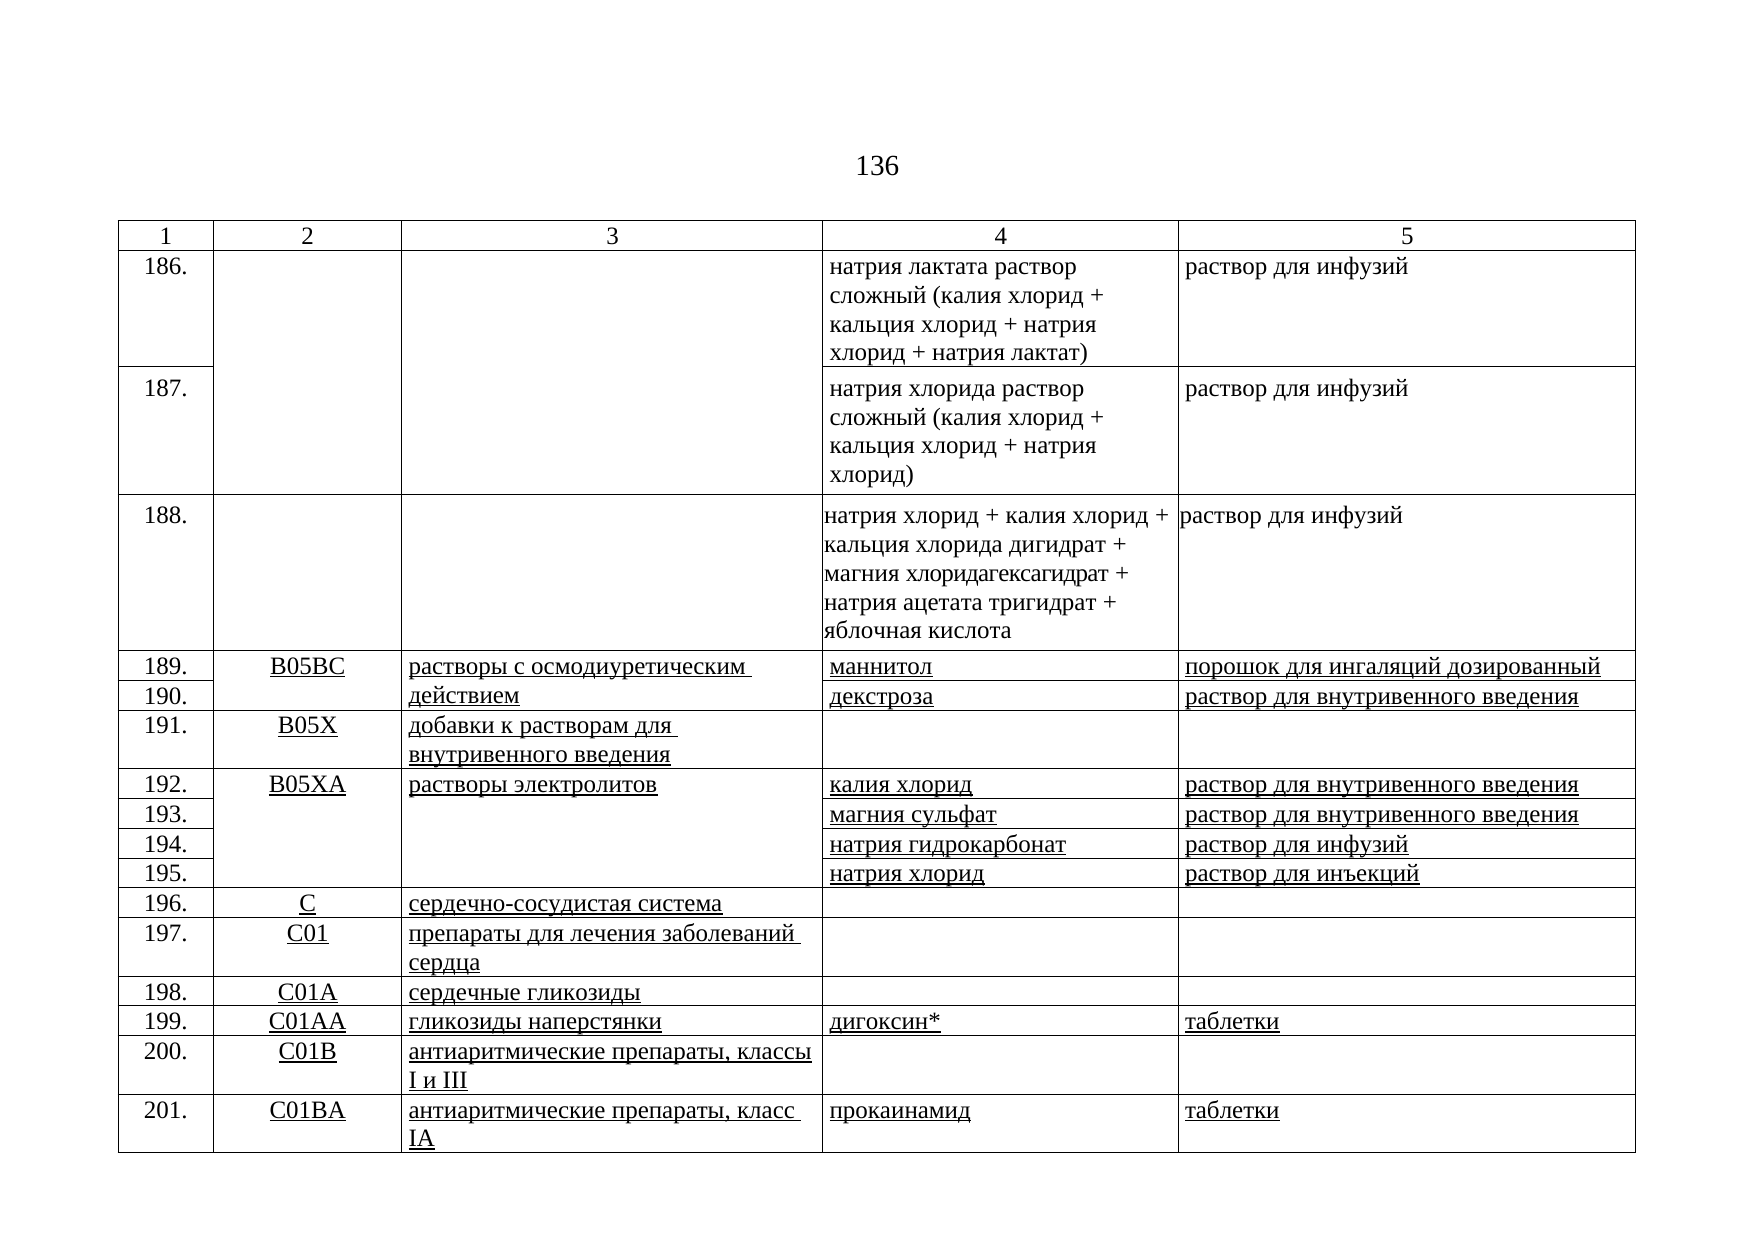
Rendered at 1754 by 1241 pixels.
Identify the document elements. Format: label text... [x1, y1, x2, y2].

table_cell [823, 977, 1178, 1005]
table_cell [214, 495, 401, 650]
table_cell [402, 366, 822, 494]
table_cell таблетки [1179, 1006, 1635, 1035]
table_cell раствор для инфузий [1179, 251, 1635, 366]
table_cell C01BA [214, 1095, 401, 1152]
table_cell декстроза [823, 681, 1178, 709]
table_header 2 [214, 221, 401, 250]
table_cell раствор для инъекций [1179, 859, 1635, 887]
table_cell [119, 1006, 213, 1035]
table_cell растворы с осмодиуретическим действием [402, 651, 822, 709]
table_cell [119, 977, 213, 1005]
table_header 4 [823, 221, 1178, 250]
table_cell B05X [214, 711, 401, 768]
table_cell добавки к растворам для внутривенного введения [402, 711, 822, 768]
table_cell препараты для лечения заболеваний сердца [402, 918, 822, 976]
table_cell [1179, 918, 1635, 976]
table_cell [119, 1036, 213, 1094]
table_cell раствор для инфузий [1179, 829, 1635, 857]
table_cell натрия гидрокарбонат [823, 829, 1178, 857]
table_cell натрия хлорид + калия хлорид + кальция хлорида дигидрат + магния хлоридагексагидрат + натрия ацетата тригидрат + яблочная кислота [823, 495, 1178, 650]
table_cell [402, 495, 822, 650]
table_cell [823, 918, 1178, 976]
table_cell калия хлорид [823, 769, 1178, 798]
table_header 5 [1179, 221, 1635, 250]
table_cell антиаритмические препараты, класс IA [402, 1095, 822, 1152]
table_cell [1179, 711, 1635, 768]
table_cell [119, 888, 213, 917]
table_cell C [214, 888, 401, 917]
table_cell магния сульфат [823, 799, 1178, 828]
table_cell сердечные гликозиды [402, 977, 822, 1005]
table_cell прокаинамид [823, 1095, 1178, 1152]
table_cell гликозиды наперстянки [402, 1006, 822, 1035]
table_cell C01 [214, 918, 401, 976]
table_cell [119, 1095, 213, 1152]
table_header 1 [119, 221, 213, 250]
table_cell натрия хлорид [823, 859, 1178, 887]
table_cell сердечно-сосудистая система [402, 888, 822, 917]
table_cell [1179, 1036, 1635, 1094]
table_cell [402, 251, 822, 366]
table_cell раствор для инфузий [1179, 495, 1635, 650]
table_cell натрия лактата раствор сложный (калия хлорид + кальция хлорид + натрия хлорид + натрия лактат) [823, 251, 1178, 366]
table_cell дигоксин* [823, 1006, 1178, 1035]
table_cell [119, 859, 213, 887]
table_cell [823, 711, 1178, 768]
table_cell [1179, 977, 1635, 1005]
table_cell [119, 711, 213, 768]
table_cell раствор для инфузий [1179, 367, 1635, 494]
table_cell [119, 651, 213, 680]
table_cell [119, 251, 213, 366]
table_cell маннитол [823, 651, 1178, 680]
table_cell В05ВС [214, 651, 401, 709]
table_cell B05XA [214, 769, 401, 857]
table_cell [214, 366, 401, 494]
table_cell [119, 367, 213, 494]
table_cell [823, 888, 1178, 917]
table_cell [1179, 888, 1635, 917]
table_cell [402, 828, 822, 857]
table_cell [119, 769, 213, 798]
table_cell C01AA [214, 1006, 401, 1035]
table_cell антиаритмические препараты, классы I и III [402, 1036, 822, 1094]
table_cell раствор для внутривенного введения [1179, 799, 1635, 828]
table_cell [119, 829, 213, 857]
table_cell [214, 858, 401, 887]
table_cell [214, 251, 401, 366]
table_cell [402, 858, 822, 887]
table_header 3 [402, 221, 822, 250]
table_cell натрия хлорида раствор сложный (калия хлорид + кальция хлорид + натрия хлорид) [823, 367, 1178, 494]
table_cell растворы электролитов [402, 769, 822, 828]
table_cell [119, 495, 213, 650]
table_cell [119, 681, 213, 709]
table_cell таблетки [1179, 1095, 1635, 1152]
table_cell [823, 1036, 1178, 1094]
table_cell C01B [214, 1036, 401, 1094]
table_cell раствор для внутривенного введения [1179, 769, 1635, 798]
table_cell C01A [214, 977, 401, 1005]
table_cell раствор для внутривенного введения [1179, 681, 1635, 709]
table_cell [119, 799, 213, 828]
table_cell порошок для ингаляций дозированный [1179, 651, 1635, 680]
table_cell [119, 918, 213, 976]
